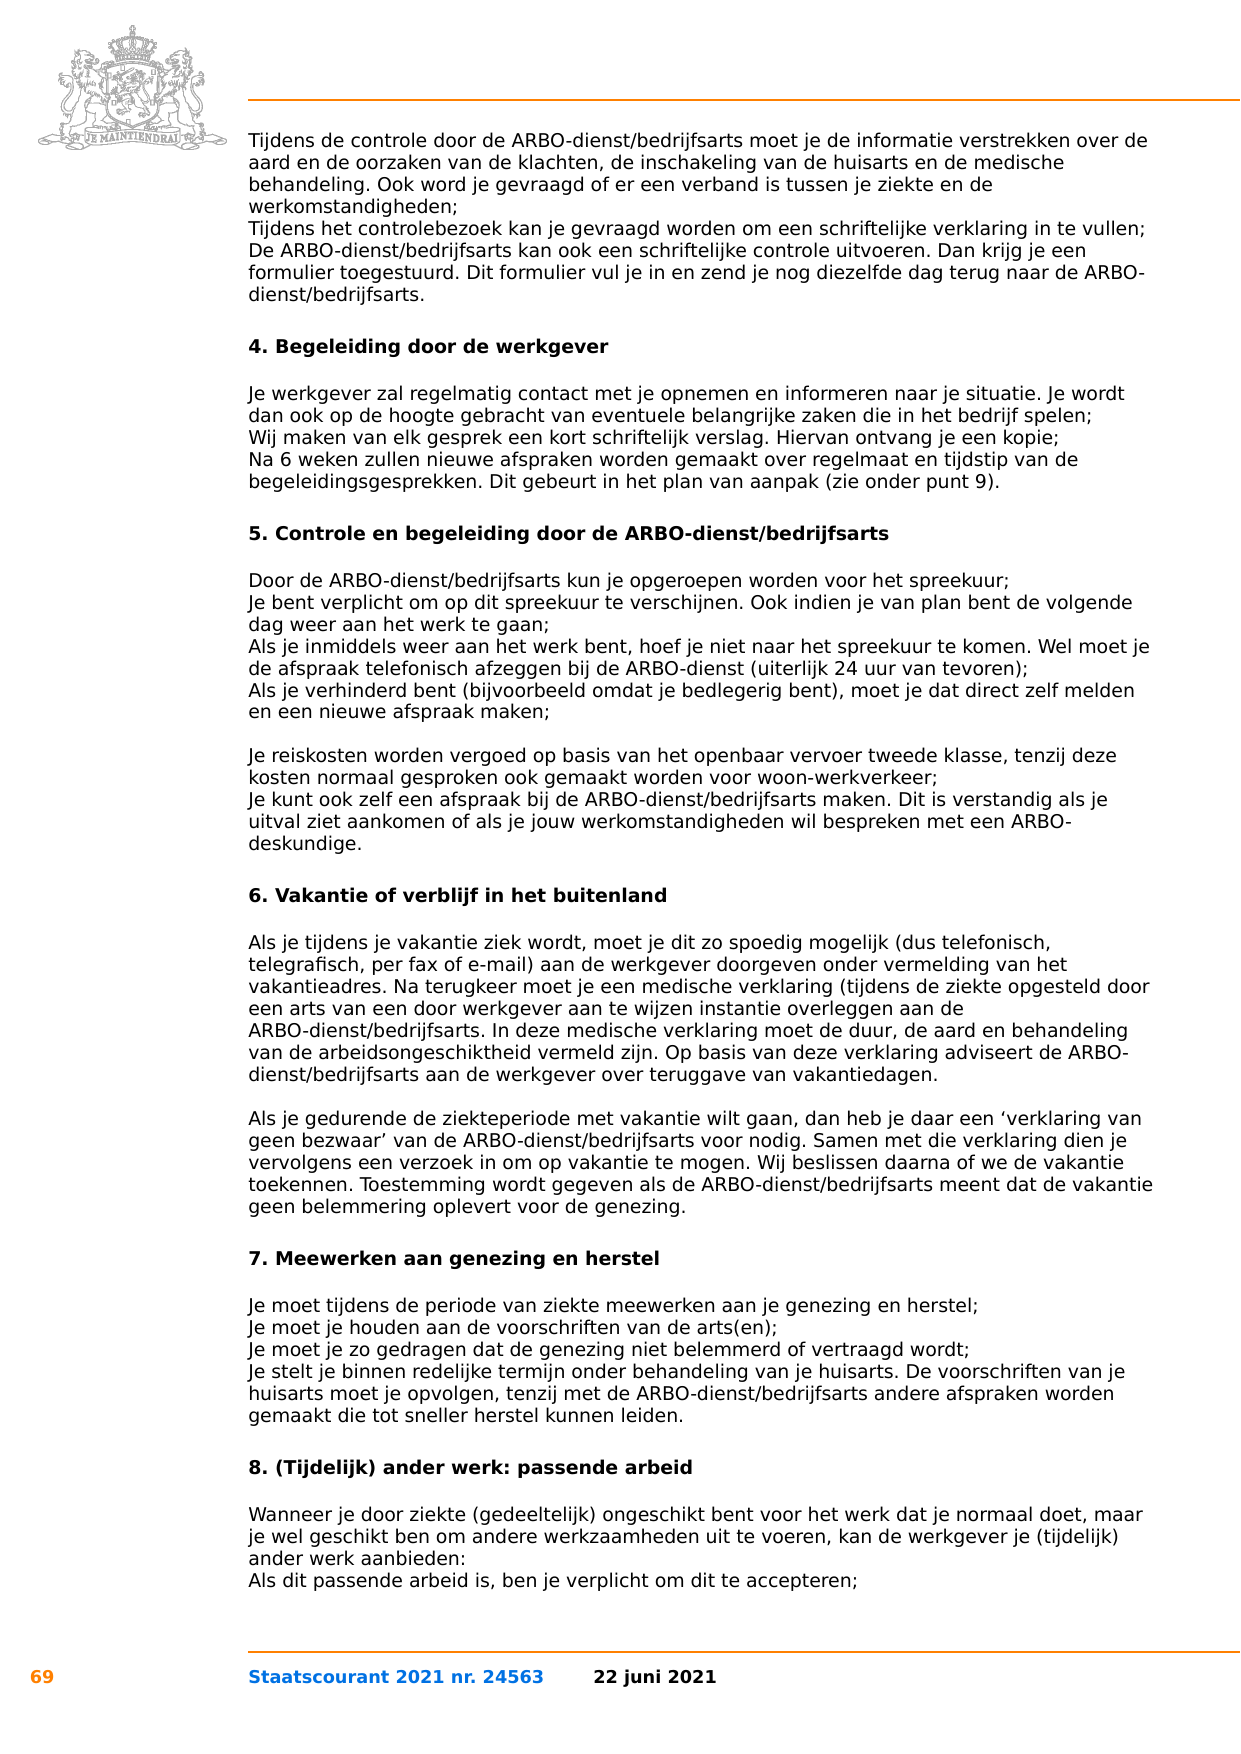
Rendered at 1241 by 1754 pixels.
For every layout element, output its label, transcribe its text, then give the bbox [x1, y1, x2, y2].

text Tijdens het controlebezoek kan je gevraagd worden om een schriftelijke verklaring in te vullen; [248, 218, 1163, 240]
text Je kunt ook zelf een afspraak bij de ARBO-dienst/bedrijfsarts maken. Dit is verstandig als je uitval ziet aankomen of als je jouw werkomstandigheden wil bespreken met een ARBO-deskundige. [248, 789, 1163, 855]
text Door de ARBO-dienst/bedrijfsarts kun je opgeroepen worden voor het spreekuur; [248, 569, 1163, 592]
text Als dit passende arbeid is, ben je verplicht om dit te accepteren; [248, 1569, 1163, 1592]
text Je reiskosten worden vergoed op basis van het openbaar vervoer tweede klasse, tenzij deze kosten normaal gesproken ook gemaakt worden voor woon-werkverkeer; [248, 745, 1163, 789]
text Wanneer je door ziekte (gedeeltelijk) ongeschikt bent voor het werk dat je normaal doet, maar je wel geschikt ben om andere werkzaamheden uit te voeren, kan de werkgever je (tijdelijk) ander werk aanbieden: [248, 1504, 1163, 1569]
text Als je inmiddels weer aan het werk bent, hoef je niet naar het spreekuur te komen. Wel moet je de afspraak telefonisch afzeggen bij de ARBO-dienst (uiterlijk 24 uur van tevoren); [248, 636, 1163, 679]
subtitle 5. Controle en begeleiding door de ARBO-dienst/bedrijfsarts [248, 523, 1163, 544]
text Je moet tijdens de periode van ziekte meewerken aan je genezing en herstel; [248, 1295, 1163, 1317]
text Je moet je zo gedragen dat de genezing niet belemmerd of vertraagd wordt; [248, 1339, 1163, 1361]
text Je moet je houden aan de voorschriften van de arts(en); [248, 1317, 1163, 1339]
subtitle 6. Vakantie of verblijf in het buitenland [248, 885, 1163, 907]
text Je werkgever zal regelmatig contact met je opnemen en informeren naar je situatie. Je wordt dan ook op de hoogte gebracht van eventuele belangrijke zaken die in het bedrijf spelen; [248, 383, 1163, 427]
text Als je tijdens je vakantie ziek wordt, moet je dit zo spoedig mogelijk (dus telefonisch, telegrafisch, per fax of e-mail) aan de werkgever doorgeven onder vermelding van het vakantieadres. Na terugkeer moet je een medische verklaring (tijdens de ziekte opgesteld door een arts van een door werkgever aan te wijzen instantie overleggen aan de ARBO-dienst/bedrijfsarts. In deze medische verklaring moet de duur, de aard en behandeling van de arbeidsongeschiktheid vermeld zijn. Op basis van deze verklaring adviseert de ARBO-dienst/bedrijfsarts aan de werkgever over teruggave van vakantiedagen. [248, 932, 1163, 1086]
subtitle 7. Meewerken aan genezing en herstel [248, 1248, 1163, 1270]
text Als je gedurende de ziekteperiode met vakantie wilt gaan, dan heb je daar een ‘verklaring van geen bezwaar’ van de ARBO-dienst/bedrijfsarts voor nodig. Samen met die verklaring dien je vervolgens een verzoek in om op vakantie te mogen. Wij beslissen daarna of we de vakantie toekennen. Toestemming wordt gegeven als de ARBO-dienst/bedrijfsarts meent dat de vakantie geen belemmering oplevert voor de genezing. [248, 1108, 1163, 1218]
text Wij maken van elk gesprek een kort schriftelijk verslag. Hiervan ontvang je een kopie; [248, 427, 1163, 449]
picture [38, 25, 227, 150]
text Na 6 weken zullen nieuwe afspraken worden gemaakt over regelmaat en tijdstip van de begeleidingsgesprekken. Dit gebeurt in het plan van aanpak (zie onder punt 9). [248, 449, 1163, 493]
text Tijdens de controle door de ARBO-dienst/bedrijfsarts moet je de informatie verstrekken over de aard en de oorzaken van de klachten, de inschakeling van de huisarts en de medische behandeling. Ook word je gevraagd of er een verband is tussen je ziekte en de werkomstandigheden; [248, 130, 1163, 218]
text De ARBO-dienst/bedrijfsarts kan ook een schriftelijke controle uitvoeren. Dan krijg je een formulier toegestuurd. Dit formulier vul je in en zend je nog diezelfde dag terug naar de ARBO-dienst/bedrijfsarts. [248, 240, 1163, 306]
text Je bent verplicht om op dit spreekuur te verschijnen. Ook indien je van plan bent de volgende dag weer aan het werk te gaan; [248, 592, 1163, 636]
subtitle 8. (Tijdelijk) ander werk: passende arbeid [248, 1457, 1163, 1479]
subtitle 4. Begeleiding door de werkgever [248, 336, 1163, 358]
text Je stelt je binnen redelijke termijn onder behandeling van je huisarts. De voorschriften van je huisarts moet je opvolgen, tenzij met de ARBO-dienst/bedrijfsarts andere afspraken worden gemaakt die tot sneller herstel kunnen leiden. [248, 1361, 1163, 1427]
text Als je verhinderd bent (bijvoorbeeld omdat je bedlegerig bent), moet je dat direct zelf melden en een nieuwe afspraak maken; [248, 679, 1163, 723]
